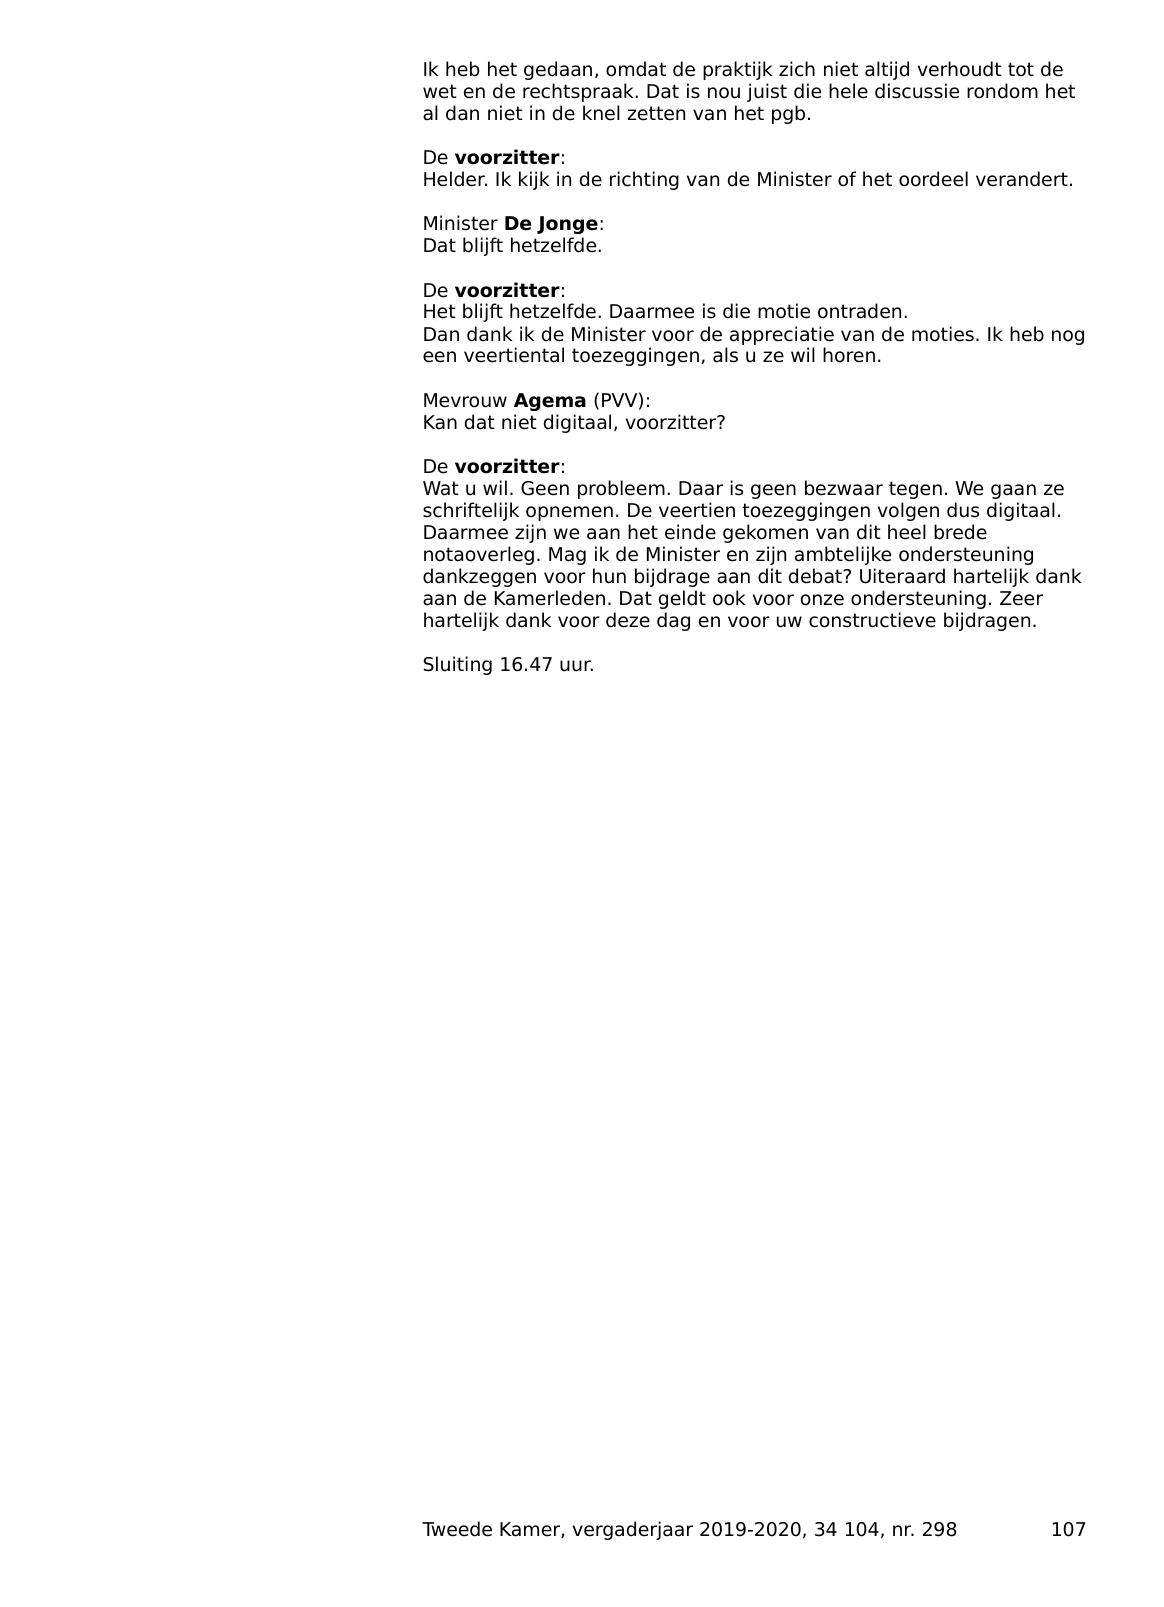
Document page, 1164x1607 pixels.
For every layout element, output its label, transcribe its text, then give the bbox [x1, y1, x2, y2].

text Kan dat niet digitaal, voorzitter? [422, 412, 1087, 433]
text De voorzitter: [422, 147, 1087, 169]
text Ik heb het gedaan, omdat de praktijk zich niet altijd verhoudt tot de wet en de rechtspraak. Dat is nou juist die hele discussie rondom het al dan niet in de knel zetten van het pgb. [422, 59, 1087, 125]
text Het blijft hetzelfde. Daarmee is die motie ontraden. [422, 301, 1087, 323]
text De voorzitter: [422, 279, 1087, 301]
text Minister De Jonge: [422, 213, 1087, 235]
text Helder. Ik kijk in de richting van de Minister of het oordeel verandert. [422, 169, 1087, 191]
text Dat blijft hetzelfde. [422, 235, 1087, 257]
text Dan dank ik de Minister voor de appreciatie van de moties. Ik heb nog een veertiental toezeggingen, als u ze wil horen. [422, 323, 1087, 367]
text Sluiting 16.47 uur. [422, 654, 1087, 676]
text De voorzitter: [422, 456, 1087, 478]
text Mevrouw Agema (PVV): [422, 389, 1087, 412]
text Daarmee zijn we aan het einde gekomen van dit heel brede notaoverleg. Mag ik de Minister en zijn ambtelijke ondersteuning dankzeggen voor hun bijdrage aan dit debat? Uiteraard hartelijk dank aan de Kamerleden. Dat geldt ook voor onze ondersteuning. Zeer hartelijk dank voor deze dag en voor uw constructieve bijdragen. [422, 522, 1087, 632]
text Wat u wil. Geen probleem. Daar is geen bezwaar tegen. We gaan ze schriftelijk opnemen. De veertien toezeggingen volgen dus digitaal. [422, 478, 1087, 522]
